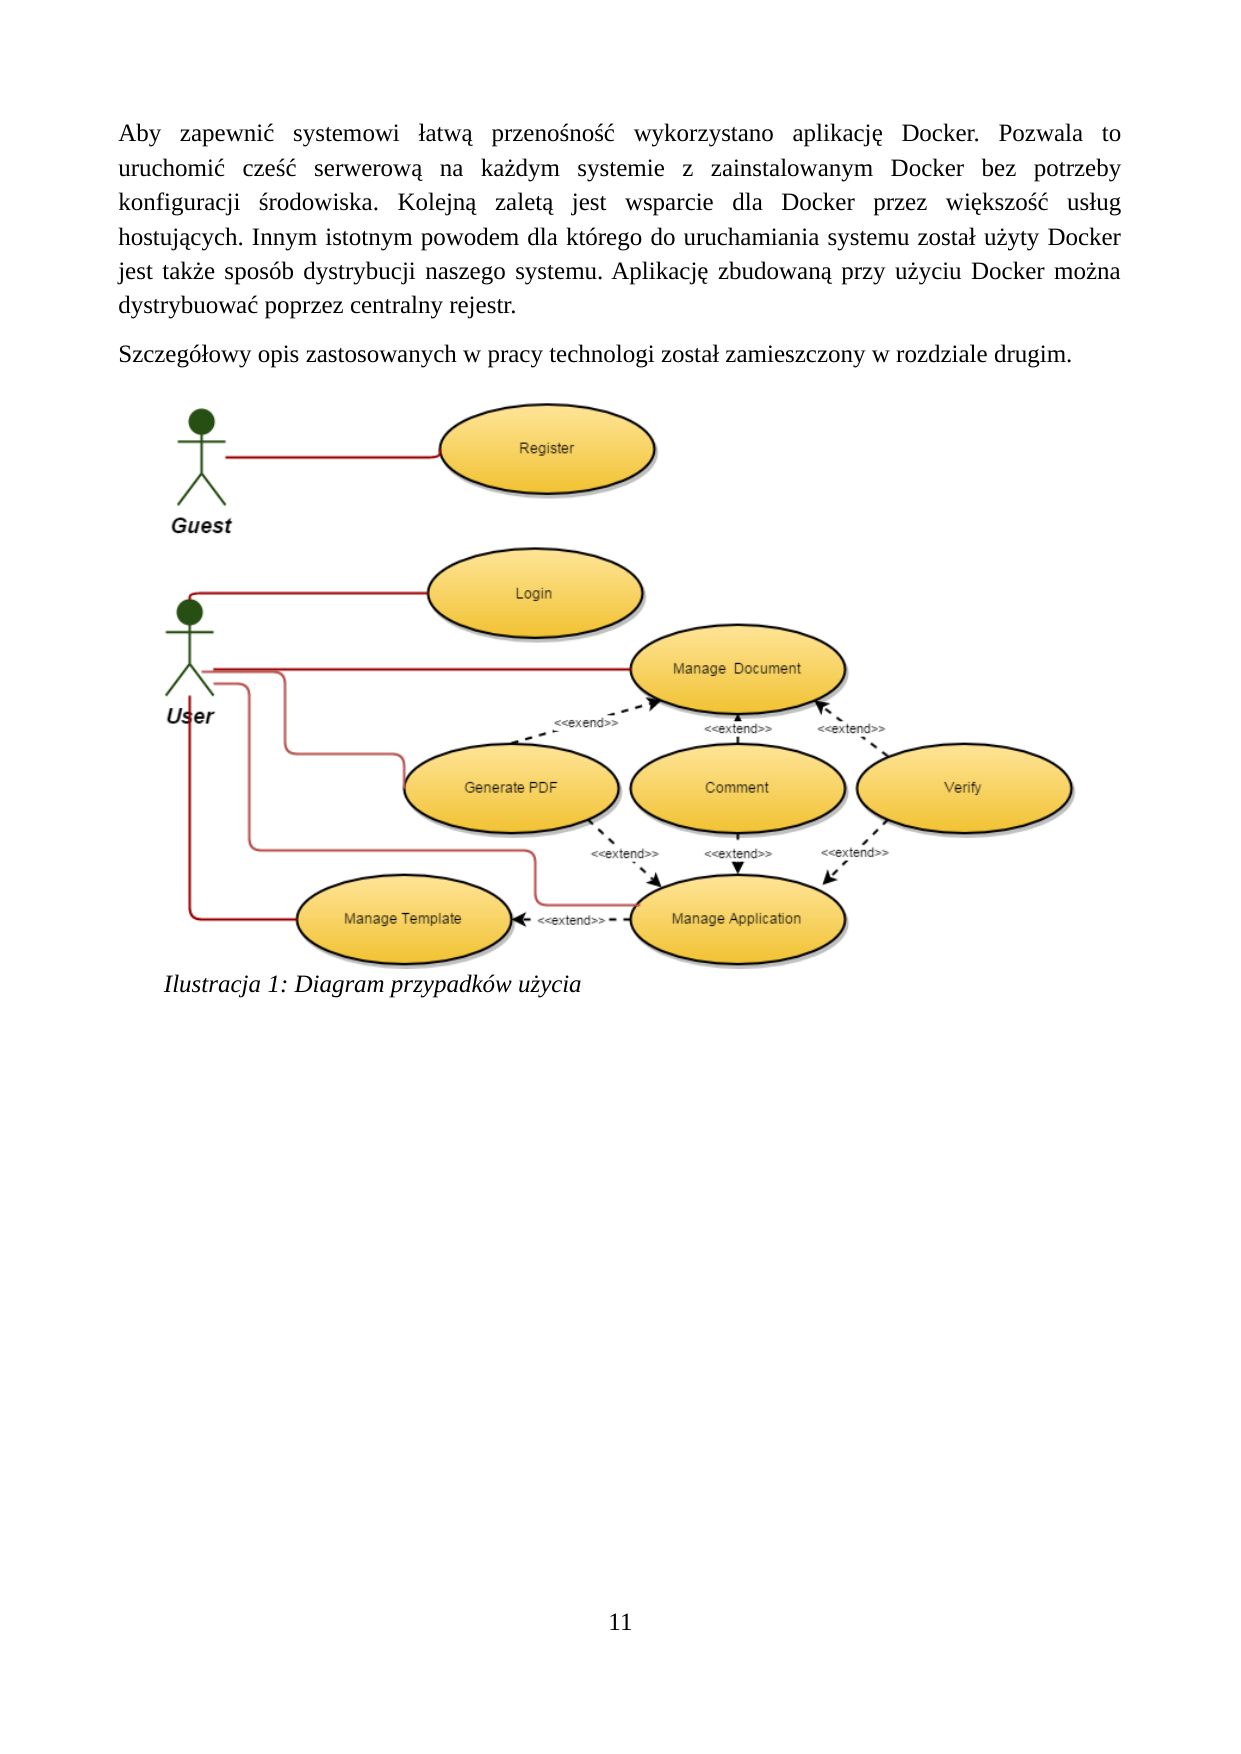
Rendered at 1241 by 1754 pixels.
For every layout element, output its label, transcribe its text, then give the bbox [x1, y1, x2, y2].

text Szczegółowy opis zastosowanych w pracy technologi został zamieszczony w rozdziale drugim. [118, 339, 1122, 368]
text Aby zapewnić systemowi łatwą przenośność wykorzystano aplikację Docker. Pozwala to uruchomić cześć serwerową na każdym systemie z zainstalowanym Docker bez potrzeby konfiguracji środowiska. Kolejną zaletą jest wsparcie dla Docker przez większość usług hostujących. Innym istotnym powodem dla którego do uruchamiania systemu został użyty Docker jest także sposób dystrybucji naszego systemu. Aplikację zbudowaną przy użyciu Docker można dystrybuować poprzez centralny rejestr. [118, 118, 1122, 319]
text Ilustracja 1: Diagram przypadków użycia [164, 969, 1077, 997]
